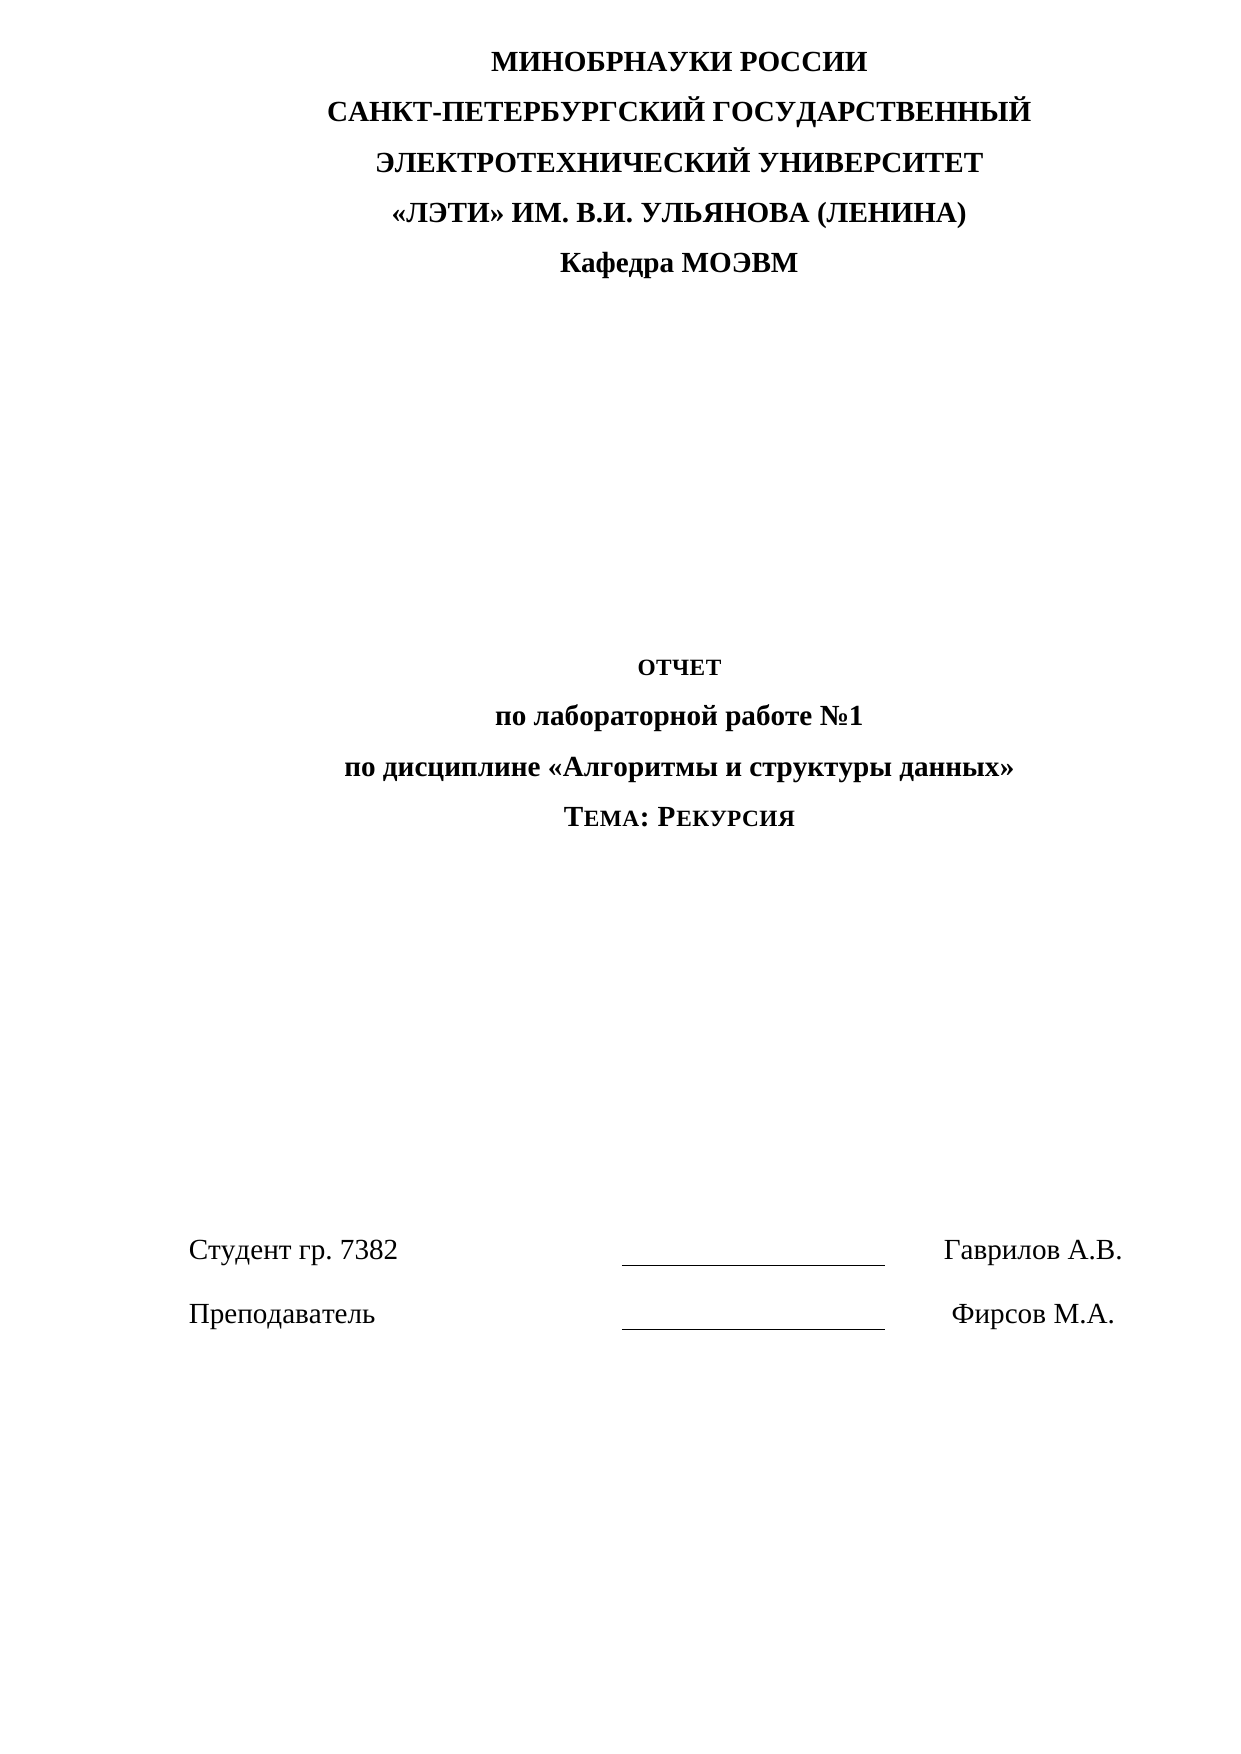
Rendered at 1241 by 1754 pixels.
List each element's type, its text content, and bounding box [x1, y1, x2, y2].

text Тема: Рекурсия [177, 799, 1181, 832]
text Санкт-Петербургский государственный [177, 94, 1181, 128]
text электротехнический университет [177, 145, 1181, 178]
table_header Гаврилов А.В. [885, 1201, 1181, 1265]
table_cell Фирсов М.А. [885, 1265, 1181, 1329]
text по лабораторной работе №1 [177, 698, 1181, 732]
table_cell [622, 1266, 885, 1329]
table_cell Преподаватель [177, 1265, 622, 1329]
text отчет [177, 648, 1181, 682]
text по дисциплине «Алгоритмы и структуры данных» [177, 749, 1181, 782]
text МИНОБРНАУКИ РОССИИ [177, 44, 1181, 78]
text Кафедра МОЭВМ [177, 246, 1181, 279]
table_header [622, 1201, 885, 1265]
text «ЛЭТИ» им. В.И. Ульянова (Ленина) [177, 195, 1181, 229]
table_header Студент гр. 7382 [177, 1201, 622, 1265]
